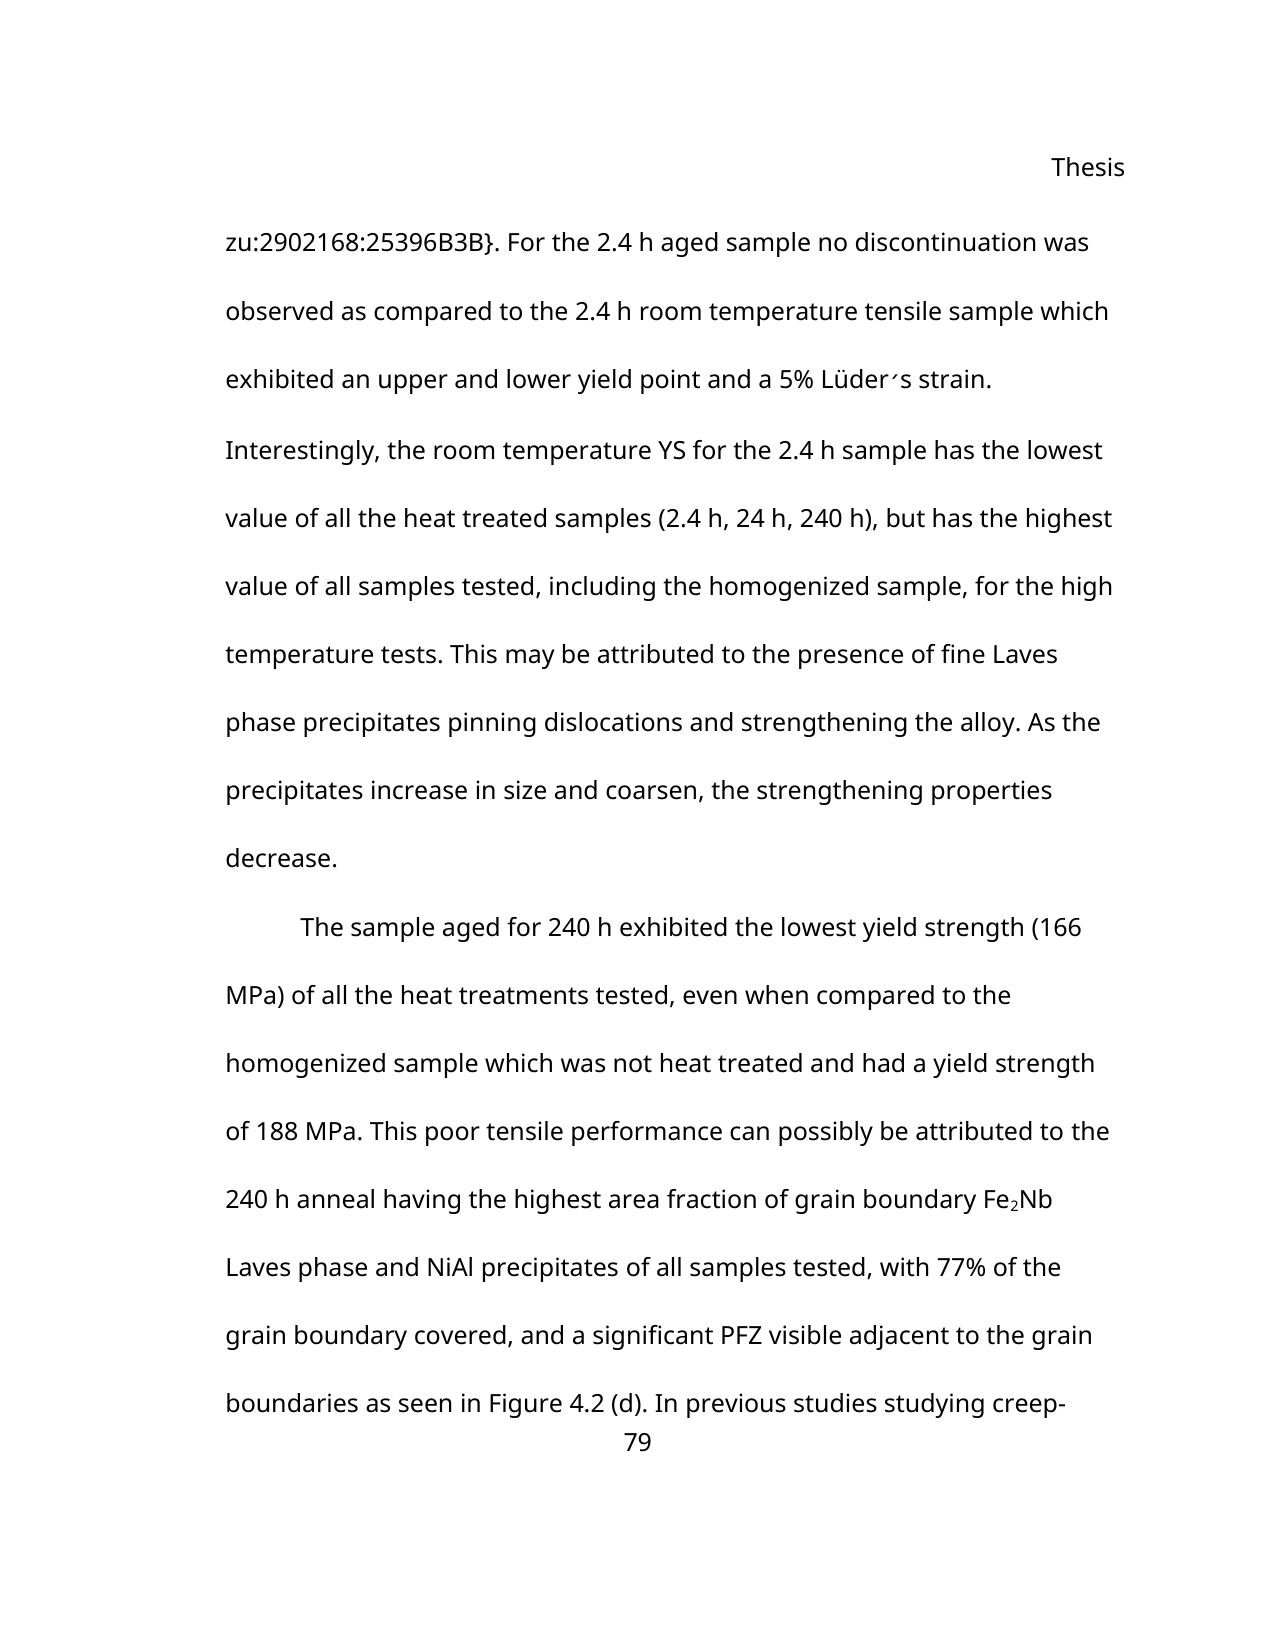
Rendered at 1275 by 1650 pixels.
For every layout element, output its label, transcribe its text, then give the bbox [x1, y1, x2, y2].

text zu:2902168:25396B3B}. For the 2.4 h aged sample no discontinuation was observed as compared to the 2.4 h room temperature tensile sample which exhibited an upper and lower yield point and a 5% Lüder׳s strain. Interestingly, the room temperature YS for the 2.4 h sample has the lowest value of all the heat treated samples (2.4 h, 24 h, 240 h), but has the highest value of all samples tested, including the homogenized sample, for the high temperature tests. This may be attributed to the presence of fine Laves phase precipitates pinning dislocations and strengthening the alloy. As the precipitates increase in size and coarsen, the strengthening properties decrease. [224, 225, 1125, 875]
text The sample aged for 240 h exhibited the lowest yield strength (166 MPa) of all the heat treatments tested, even when compared to the homogenized sample which was not heat treated and had a yield strength of 188 MPa. This poor tensile performance can possibly be attributed to the 240 h anneal having the highest area fraction of grain boundary Fe2Nb Laves phase and NiAl precipitates of all samples tested, with 77% of the grain boundary covered, and a significant PFZ visible adjacent to the grain boundaries as seen in Figure 4.2 (d). In previous studies studying creep- [224, 909, 1125, 1420]
